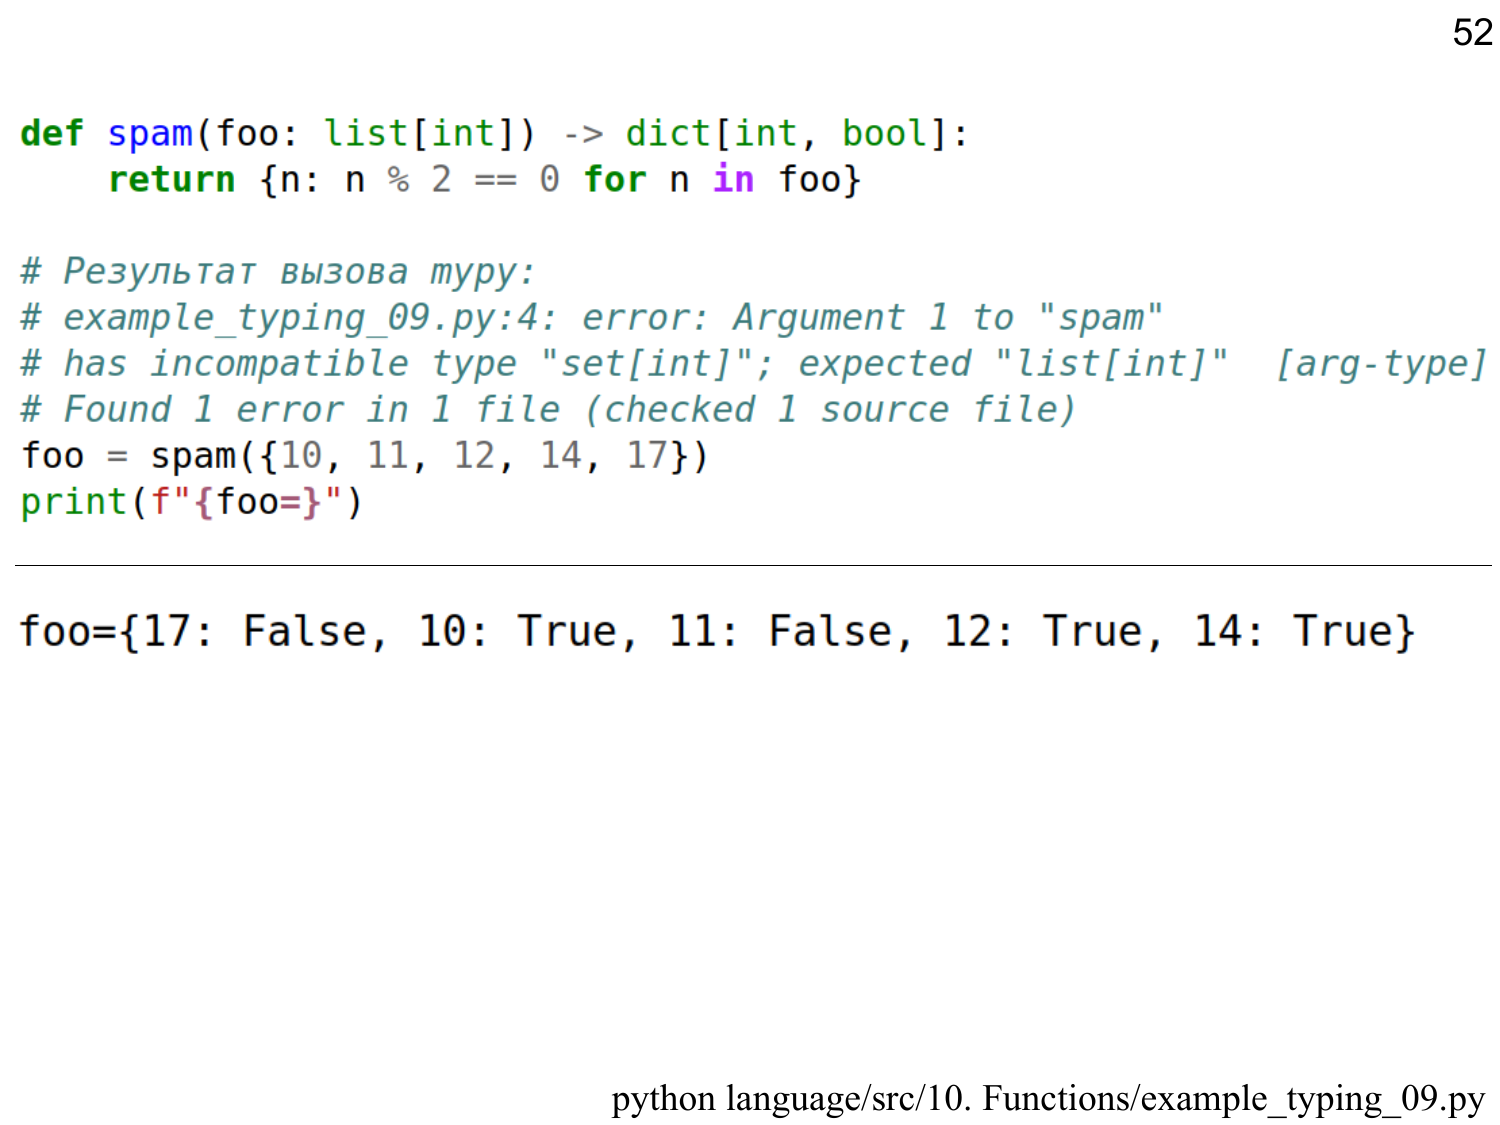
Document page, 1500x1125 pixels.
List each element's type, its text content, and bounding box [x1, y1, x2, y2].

picture [11, 597, 1428, 673]
picture [11, 101, 1495, 533]
text_box python language/src/10. Functions/example_typing_09.py [611, 1065, 1500, 1125]
